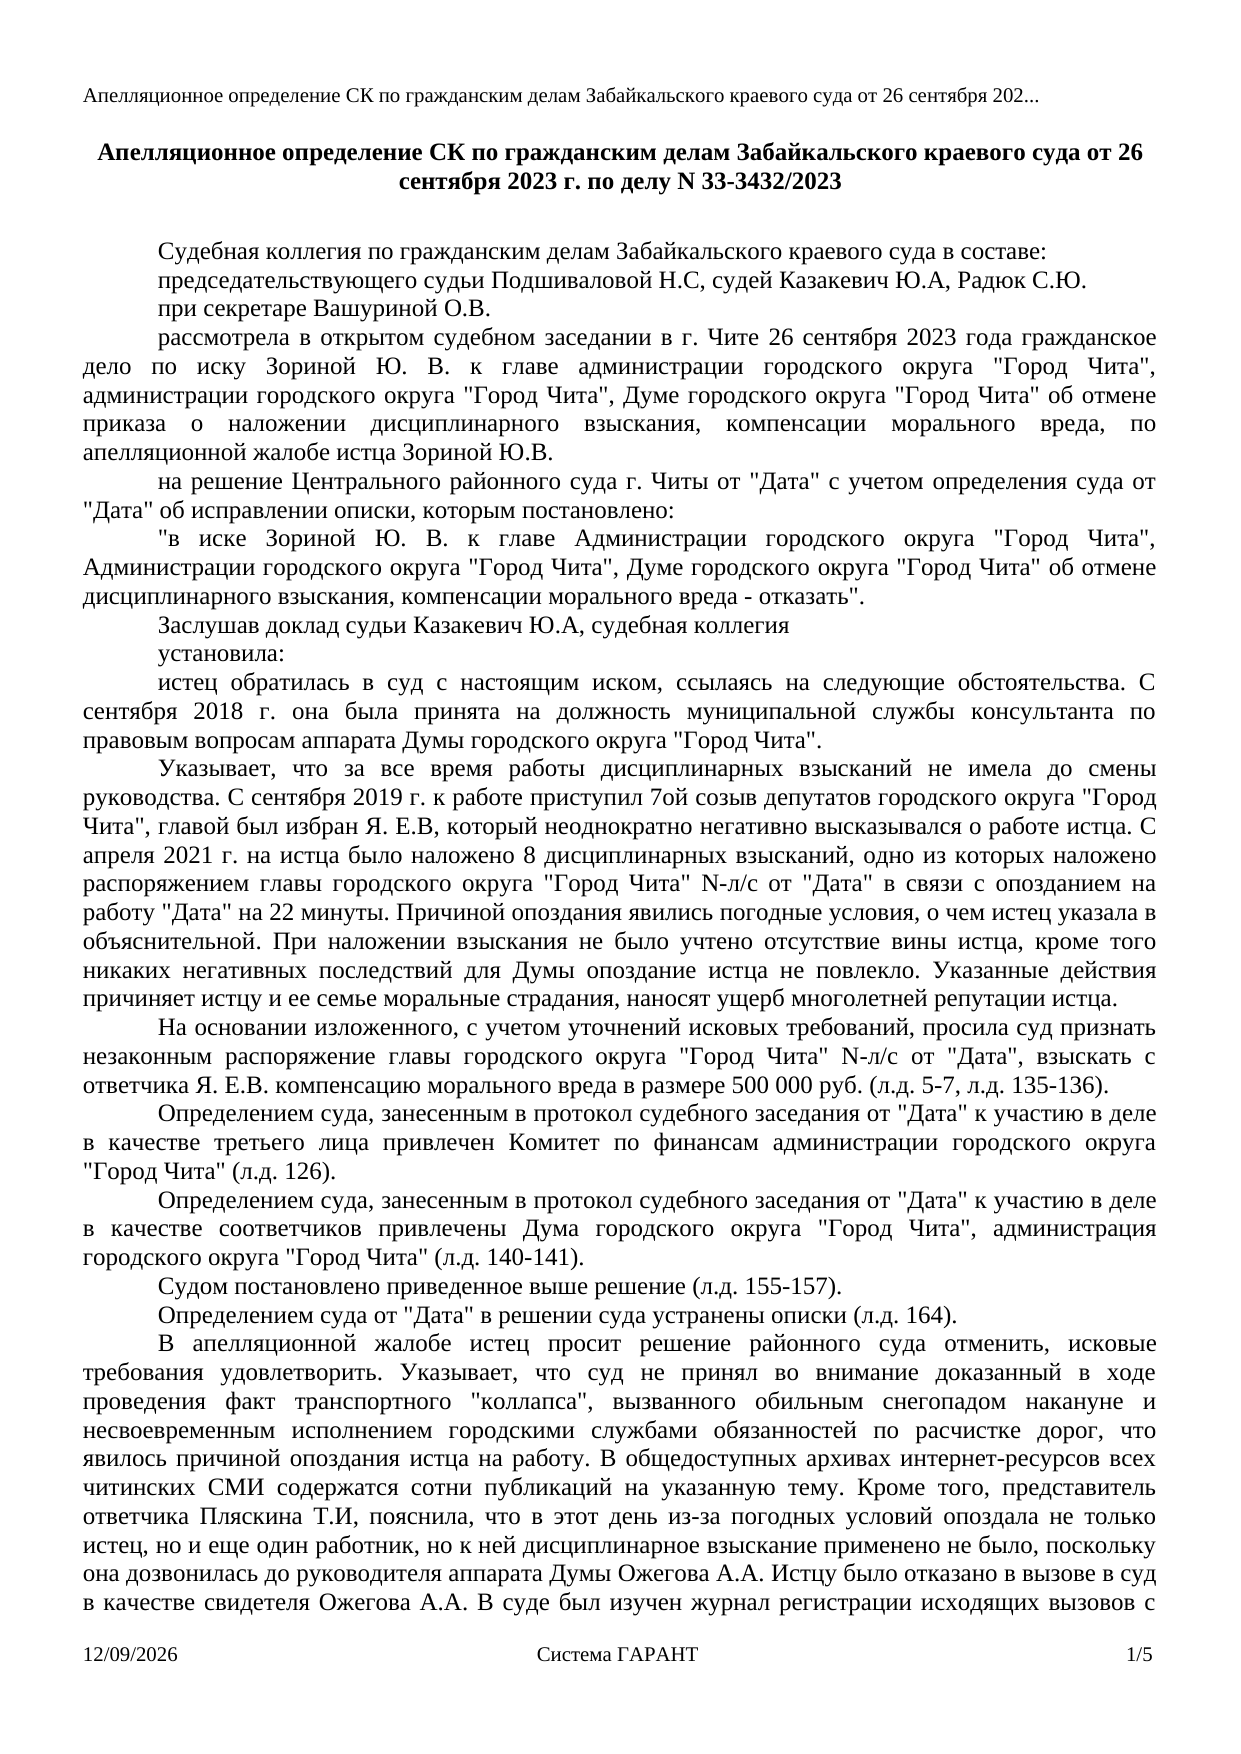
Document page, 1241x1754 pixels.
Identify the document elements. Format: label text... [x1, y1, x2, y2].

text при секретаре Вашуриной О.В. [83, 293, 1157, 322]
text Указывает, что за все время работы дисциплинарных взысканий не имела до смены руководства. С сентября 2019 г. к работе приступил 7ой созыв депутатов городского округа "Город Чита", главой был избран Я. Е.В, который неоднократно негативно высказывался о работе истца. С апреля 2021 г. на истца было наложено 8 дисциплинарных взысканий, одно из которых наложено распоряжением главы городского округа "Город Чита" N-л/с от "Дата" в связи с опозданием на работу "Дата" на 22 минуты. Причиной опоздания явились погодные условия, о чем истец указала в объяснительной. При наложении взыскания не было учтено отсутствие вины истца, кроме того никаких негативных последствий для Думы опоздание истца не повлекло. Указанные действия причиняет истцу и ее семье моральные страдания, наносят ущерб многолетней репутации истца. [83, 753, 1157, 1012]
text рассмотрела в открытом судебном заседании в г. Чите 26 сентября 2023 года гражданское дело по иску Зориной Ю. В. к главе администрации городского округа "Город Чита", администрации городского округа "Город Чита", Думе городского округа "Город Чита" об отмене приказа о наложении дисциплинарного взыскания, компенсации морального вреда, по апелляционной жалобе истца Зориной Ю.В. [83, 322, 1157, 466]
text В апелляционной жалобе истец просит решение районного суда отменить, исковые требования удовлетворить. Указывает, что суд не принял во внимание доказанный в ходе проведения факт транспортного "коллапса", вызванного обильным снегопадом накануне и несвоевременным исполнением городскими службами обязанностей по расчистке дорог, что явилось причиной опоздания истца на работу. В общедоступных архивах интернет-ресурсов всех читинских СМИ содержатся сотни публикаций на указанную тему. Кроме того, представитель ответчика Пляскина Т.И, пояснила, что в этот день из-за погодных условий опоздала не только истец, но и еще один работник, но к ней дисциплинарное взыскание применено не было, поскольку она дозвонилась до руководителя аппарата Думы Ожегова А.А. Истцу было отказано в вызове в суд в качестве свидетеля Ожегова А.А. В суде был изучен журнал регистрации исходящих вызовов с [83, 1328, 1157, 1616]
text истец обратилась в суд с настоящим иском, ссылаясь на следующие обстоятельства. С сентября 2018 г. она была принята на должность муниципальной службы консультанта по правовым вопросам аппарата Думы городского округа "Город Чита". [83, 667, 1157, 753]
text председательствующего судьи Подшиваловой Н.С, судей Казакевич Ю.А, Радюк С.Ю. [83, 265, 1157, 293]
text установила: [83, 638, 1157, 667]
text Заслушав доклад судьи Казакевич Ю.А, судебная коллегия [83, 610, 1157, 638]
text "в иске Зориной Ю. В. к главе Администрации городского округа "Город Чита", Администрации городского округа "Город Чита", Думе городского округа "Город Чита" об отмене дисциплинарного взыскания, компенсации морального вреда - отказать". [83, 523, 1157, 610]
text Судом постановлено приведенное выше решение (л.д. 155-157). [83, 1271, 1157, 1300]
subtitle Апелляционное определение СК по гражданским делам Забайкальского краевого суда от 26 сентября 2023 г. по делу N 33-3432/2023 [83, 137, 1157, 195]
text Определением суда, занесенным в протокол судебного заседания от "Дата" к участию в деле в качестве соответчиков привлечены Дума городского округа "Город Чита", администрация городского округа "Город Чита" (л.д. 140-141). [83, 1185, 1157, 1271]
text На основании изложенного, с учетом уточнений исковых требований, просила суд признать незаконным распоряжение главы городского округа "Город Чита" N-л/с от "Дата", взыскать с ответчика Я. Е.В. компенсацию морального вреда в размере 500 000 руб. (л.д. 5-7, л.д. 135-136). [83, 1012, 1157, 1098]
text Определением суда от "Дата" в решении суда устранены описки (л.д. 164). [83, 1300, 1157, 1328]
text на решение Центрального районного суда г. Читы от "Дата" с учетом определения суда от "Дата" об исправлении описки, которым постановлено: [83, 466, 1157, 523]
text Судебная коллегия по гражданским делам Забайкальского краевого суда в составе: [83, 236, 1157, 265]
text Определением суда, занесенным в протокол судебного заседания от "Дата" к участию в деле в качестве третьего лица привлечен Комитет по финансам администрации городского округа "Город Чита" (л.д. 126). [83, 1098, 1157, 1185]
